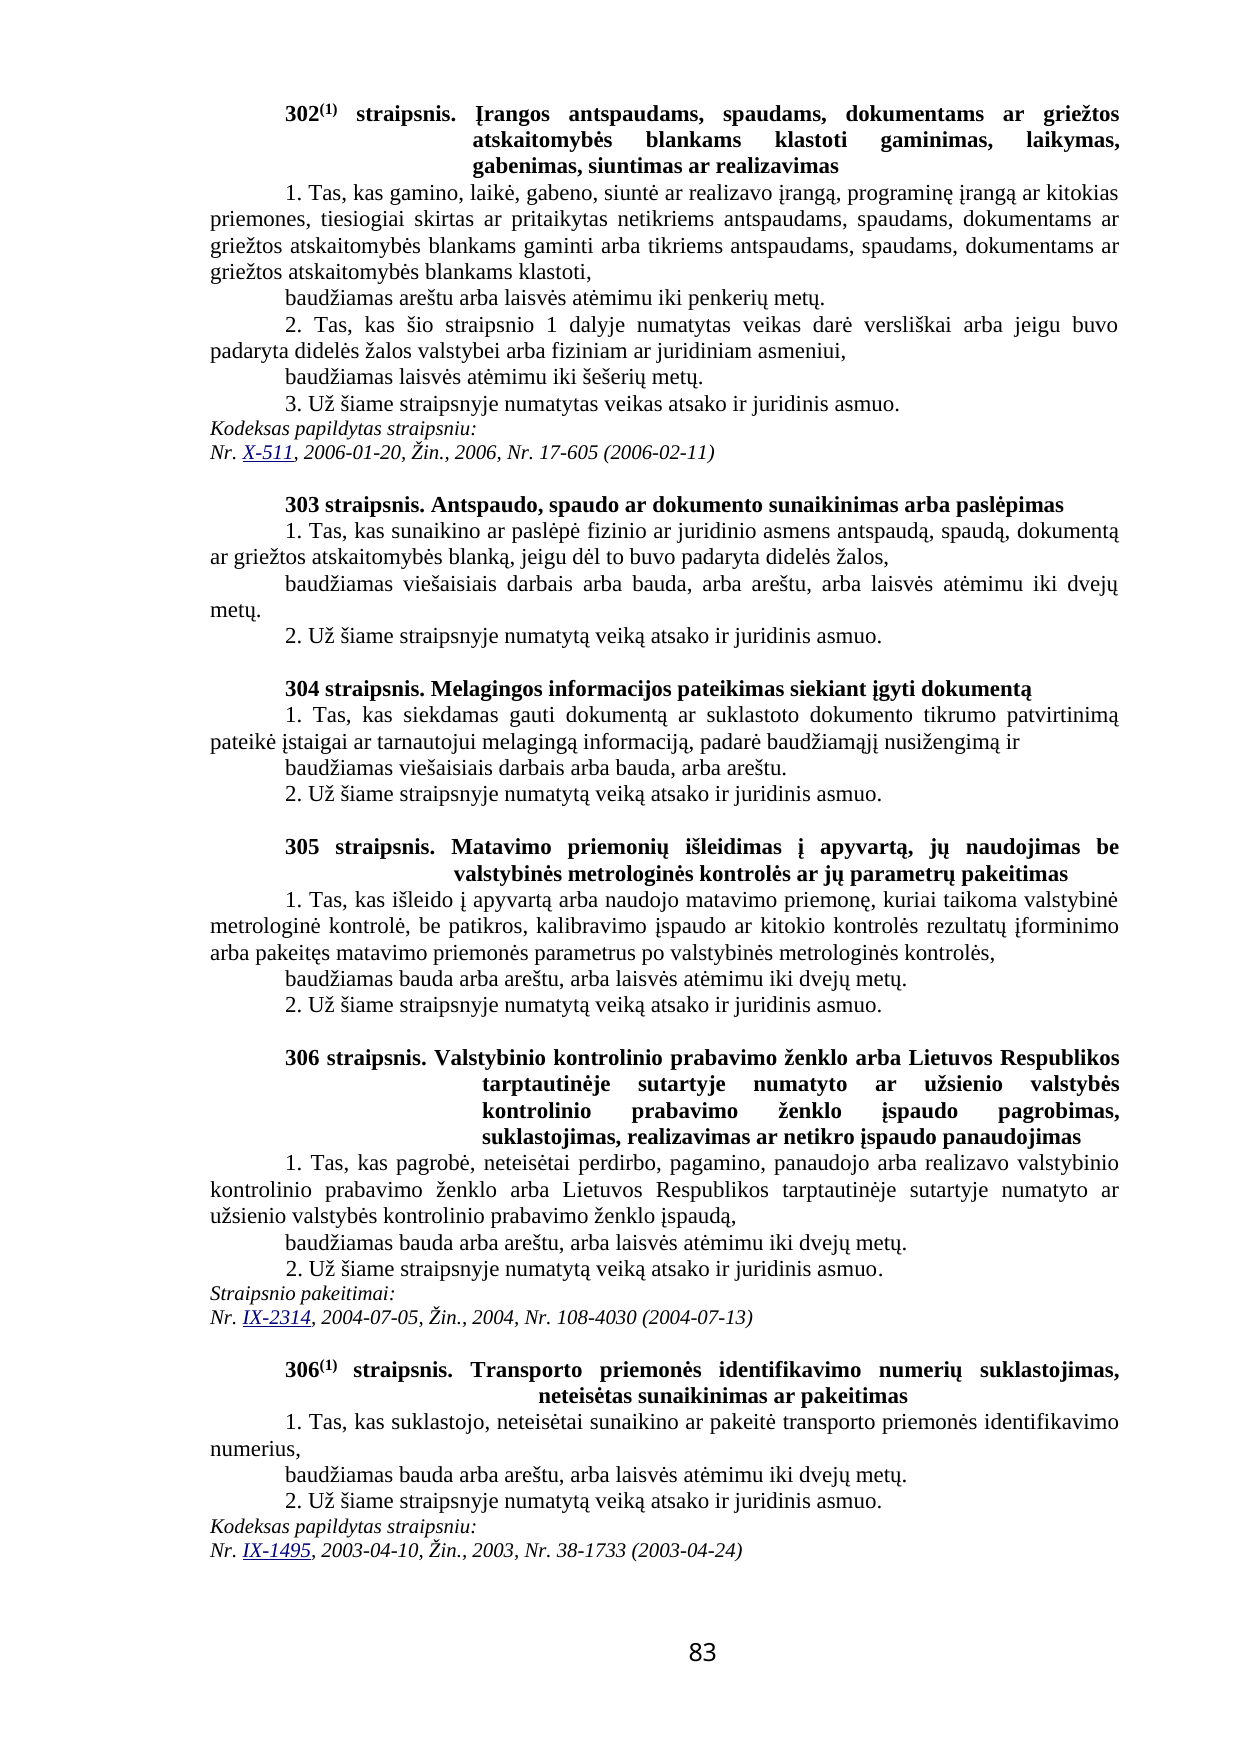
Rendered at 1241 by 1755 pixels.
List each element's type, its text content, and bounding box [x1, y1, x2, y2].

text baudžiamas bauda arba areštu, arba laisvės atėmimu iki dvejų metų. [210, 1461, 1120, 1487]
text 2. Už šiame straipsnyje numatytą veiką atsako ir juridinis asmuo. [210, 991, 1120, 1018]
text Nr. IX-1495, 2003-04-10, Žin., 2003, Nr. 38-1733 (2003-04-24) [210, 1538, 1120, 1562]
text baudžiamas bauda arba areštu, arba laisvės atėmimu iki dvejų metų. [210, 1228, 1120, 1255]
text 1. Tas, kas išleido į apyvartą arba naudojo matavimo priemonę, kuriai taikoma valstybinė metrologinė kontrolė, be patikros, kalibravimo įspaudo ar kitokio kontrolės rezultatų įforminimo arba pakeitęs matavimo priemonės parametrus po valstybinės metrologinės kontrolės, [210, 886, 1120, 965]
text Kodeksas papildytas straipsniu: [210, 1514, 1120, 1538]
text 2. Už šiame straipsnyje numatytą veiką atsako ir juridinis asmuo. [210, 781, 1120, 807]
text Kodeksas papildytas straipsniu: [210, 416, 1120, 440]
text 306 straipsnis. Valstybinio kontrolinio prabavimo ženklo arba Lietuvos Respublikos tarptautinėje sutartyje numatyto ar užsienio valstybės kontrolinio prabavimo ženklo įspaudo pagrobimas, suklastojimas, realizavimas ar netikro įspaudo panaudojimas [285, 1044, 1120, 1149]
text 1. Tas, kas siekdamas gauti dokumentą ar suklastoto dokumento tikrumo patvirtinimą pateikė įstaigai ar tarnautojui melagingą informaciją, padarė baudžiamąjį nusižengimą ir [210, 701, 1120, 754]
text 303 straipsnis. Antspaudo, spaudo ar dokumento sunaikinimas arba paslėpimas [285, 491, 1120, 517]
text 306(1) straipsnis. Transporto priemonės identifikavimo numerių suklastojimas, neteisėtas sunaikinimas ar pakeitimas [285, 1356, 1120, 1408]
text 304 straipsnis. Melagingos informacijos pateikimas siekiant įgyti dokumentą [285, 675, 1120, 701]
text 2. Tas, kas šio straipsnio 1 dalyje numatytas veikas darė versliškai arba jeigu buvo padaryta didelės žalos valstybei arba fiziniam ar juridiniam asmeniui, [210, 311, 1120, 363]
text Straipsnio pakeitimai: [210, 1281, 1120, 1305]
text 1. Tas, kas suklastojo, neteisėtai sunaikino ar pakeitė transporto priemonės identifikavimo numerius, [210, 1408, 1120, 1461]
text 2. Už šiame straipsnyje numatytą veiką atsako ir juridinis asmuo. [210, 622, 1120, 649]
text baudžiamas viešaisiais darbais arba bauda, arba areštu, arba laisvės atėmimu iki dvejų metų. [210, 570, 1120, 622]
text Nr. IX-2314, 2004-07-05, Žin., 2004, Nr. 108-4030 (2004-07-13) [210, 1305, 1120, 1329]
text 3. Už šiame straipsnyje numatytas veikas atsako ir juridinis asmuo. [210, 390, 1120, 416]
text 305 straipsnis. Matavimo priemonių išleidimas į apyvartą, jų naudojimas be valstybinės metrologinės kontrolės ar jų parametrų pakeitimas [285, 833, 1120, 886]
text baudžiamas bauda arba areštu, arba laisvės atėmimu iki dvejų metų. [210, 965, 1120, 991]
text baudžiamas areštu arba laisvės atėmimu iki penkerių metų. [210, 284, 1120, 311]
text Nr. X-511, 2006-01-20, Žin., 2006, Nr. 17-605 (2006-02-11) [210, 440, 1120, 464]
text 1. Tas, kas gamino, laikė, gabeno, siuntė ar realizavo įrangą, programinę įrangą ar kitokias priemones, tiesiogiai skirtas ar pritaikytas netikriems antspaudams, spaudams, dokumentams ar griežtos atskaitomybės blankams gaminti arba tikriems antspaudams, spaudams, dokumentams ar griežtos atskaitomybės blankams klastoti, [210, 179, 1120, 284]
text 1. Tas, kas sunaikino ar paslėpė fizinio ar juridinio asmens antspaudą, spaudą, dokumentą ar griežtos atskaitomybės blanką, jeigu dėl to buvo padaryta didelės žalos, [210, 517, 1120, 570]
subtitle 1. Tas, kas pagrobė, neteisėtai perdirbo, pagamino, panaudojo arba realizavo valstybinio kontrolinio prabavimo ženklo arba Lietuvos Respublikos tarptautinėje sutartyje numatyto ar užsienio valstybės kontrolinio prabavimo ženklo įspaudą, [210, 1149, 1120, 1228]
text 302(1) straipsnis. Įrangos antspaudams, spaudams, dokumentams ar griežtos atskaitomybės blankams klastoti gaminimas, laikymas, gabenimas, siuntimas ar realizavimas [285, 100, 1120, 179]
text baudžiamas viešaisiais darbais arba bauda, arba areštu. [210, 754, 1120, 781]
text 2. Už šiame straipsnyje numatytą veiką atsako ir juridinis asmuo. [210, 1255, 1106, 1281]
text 2. Už šiame straipsnyje numatytą veiką atsako ir juridinis asmuo. [210, 1487, 1120, 1514]
text baudžiamas laisvės atėmimu iki šešerių metų. [210, 363, 1120, 390]
